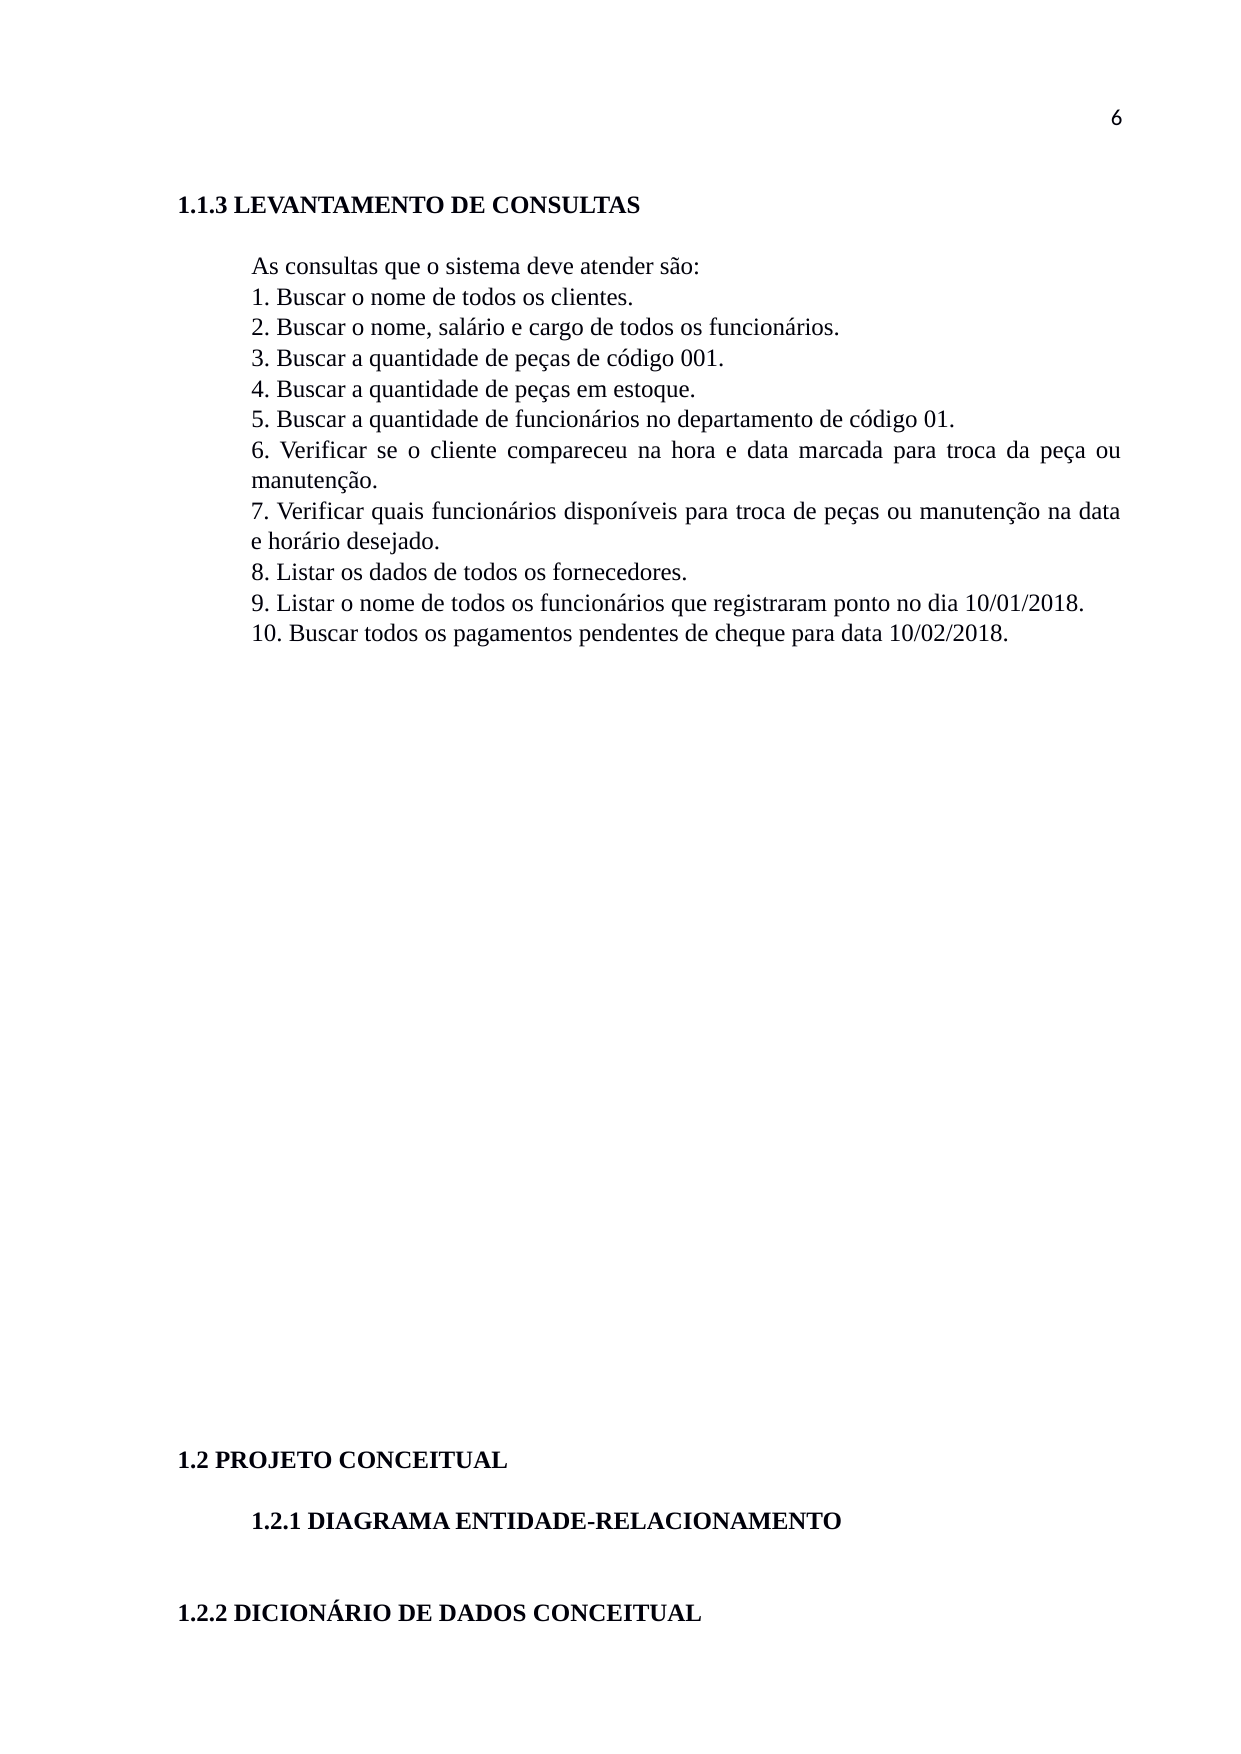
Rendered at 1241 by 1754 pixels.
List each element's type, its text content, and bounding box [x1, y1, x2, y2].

subtitle 1.1.3 LEVANTAMENTO DE CONSULTAS [177, 190, 1122, 219]
subtitle 1.2 PROJETO CONCEITUAL [177, 1445, 1122, 1474]
text 1. Buscar o nome de todos os clientes. [177, 282, 1122, 311]
subtitle 1.2.2 DICIONÁRIO DE DADOS CONCEITUAL [177, 1598, 1122, 1627]
subtitle 1.2.1 DIAGRAMA ENTIDADE-RELACIONAMENTO [177, 1506, 1122, 1535]
text 10. Buscar todos os pagamentos pendentes de cheque para data 10/02/2018. [177, 618, 1122, 647]
text 7. Verificar quais funcionários disponíveis para troca de peças ou manutenção na data e horário desejado. [251, 496, 1122, 555]
text 4. Buscar a quantidade de peças em estoque. [177, 374, 1122, 402]
text As consultas que o sistema deve atender são: [177, 251, 1122, 280]
text 2. Buscar o nome, salário e cargo de todos os funcionários. [177, 312, 1122, 341]
text 6. Verificar se o cliente compareceu na hora e data marcada para troca da peça ou manutenção. [251, 435, 1122, 494]
text 9. Listar o nome de todos os funcionários que registraram ponto no dia 10/01/2018. [177, 588, 1122, 616]
text 3. Buscar a quantidade de peças de código 001. [177, 343, 1122, 372]
text 5. Buscar a quantidade de funcionários no departamento de código 01. [177, 404, 1122, 433]
text 8. Listar os dados de todos os fornecedores. [177, 557, 1122, 586]
